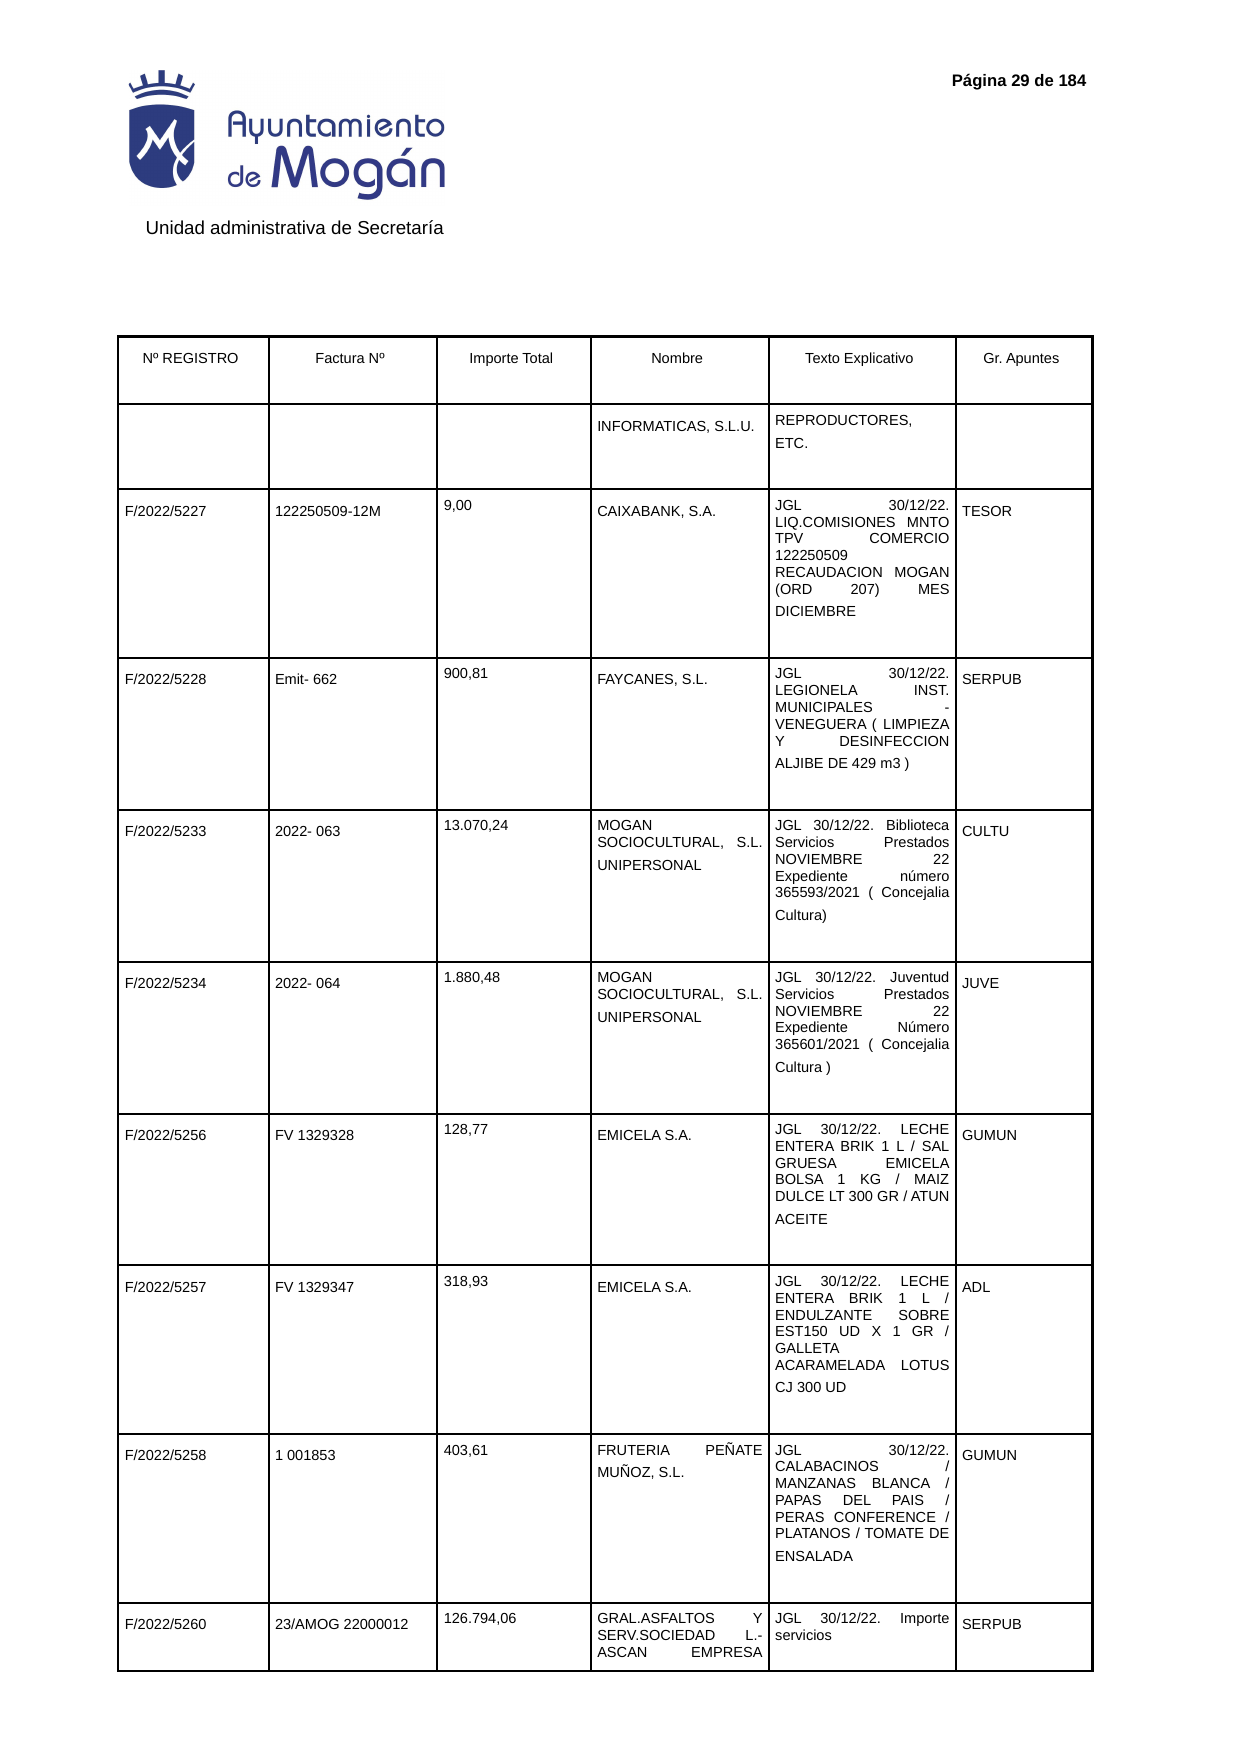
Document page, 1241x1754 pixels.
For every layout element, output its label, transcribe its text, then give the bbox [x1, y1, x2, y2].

picture [128, 70, 445, 206]
table_cell MOGAN SOCIOCULTURAL, S.L. UNIPERSONAL [592, 963, 768, 1112]
table_cell JGL 30/12/22. CALABACINOS / MANZANAS BLANCA / PAPAS DEL PAIS / PERAS CONFERENCE / PLATANOS / TOMATE DE ENSALADA [770, 1435, 955, 1602]
table_cell JGL 30/12/22. Biblioteca Servicios Prestados NOVIEMBRE 22 Expediente número 365593/2021 ( Concejalia Cultura) [770, 811, 955, 961]
table_cell F/2022/5260 [119, 1604, 268, 1669]
table_cell SERPUB [957, 659, 1091, 809]
table_cell F/2022/5227 [119, 490, 268, 657]
table_cell 318,93 [438, 1266, 590, 1433]
table_cell JUVE [957, 963, 1091, 1112]
table_cell CAIXABANK, S.A. [592, 490, 768, 657]
table_cell Emit- 662 [270, 659, 436, 809]
table_cell F/2022/5258 [119, 1435, 268, 1602]
table_cell 1 001853 [270, 1435, 436, 1602]
table_cell 2022- 063 [270, 811, 436, 961]
table_cell EMICELA S.A. [592, 1115, 768, 1264]
table_cell 403,61 [438, 1435, 590, 1602]
table_cell TESOR [957, 490, 1091, 657]
table_cell F/2022/5233 [119, 811, 268, 961]
table_cell ADL [957, 1266, 1091, 1433]
table_cell 9,00 [438, 490, 590, 657]
table_cell FV 1329347 [270, 1266, 436, 1433]
table_header Gr. Apuntes [957, 338, 1091, 403]
table_cell FV 1329328 [270, 1115, 436, 1264]
table_cell F/2022/5234 [119, 963, 268, 1112]
table_header Nombre [592, 338, 768, 403]
table_cell 1.880,48 [438, 963, 590, 1112]
table_cell 128,77 [438, 1115, 590, 1264]
table_cell 900,81 [438, 659, 590, 809]
table_cell [119, 405, 268, 488]
table_cell GUMUN [957, 1435, 1091, 1602]
table_cell 126.794,06 [438, 1604, 590, 1669]
table_cell EMICELA S.A. [592, 1266, 768, 1433]
table_cell JGL 30/12/22. LECHE ENTERA BRIK 1 L / SAL GRUESA EMICELA BOLSA 1 KG / MAIZ DULCE LT 300 GR / ATUN ACEITE [770, 1115, 955, 1264]
table_header Nº REGISTRO [119, 338, 268, 403]
table_cell JGL 30/12/22. LIQ.COMISIONES MNTO TPV COMERCIO 122250509 RECAUDACION MOGAN (ORD 207) MES DICIEMBRE [770, 490, 955, 657]
table_cell JGL 30/12/22. LEGIONELA INST. MUNICIPALES - VENEGUERA ( LIMPIEZA Y DESINFECCION ALJIBE DE 429 m3 ) [770, 659, 955, 809]
table_header Factura Nº [270, 338, 436, 403]
table_cell GUMUN [957, 1115, 1091, 1264]
table_cell JGL 30/12/22. Importe servicios [770, 1604, 955, 1669]
table_cell [270, 405, 436, 488]
table_cell CULTU [957, 811, 1091, 961]
table_cell INFORMATICAS, S.L.U. [592, 405, 768, 488]
table_cell 122250509-12M [270, 490, 436, 657]
table_cell FAYCANES, S.L. [592, 659, 768, 809]
table_header Importe Total [438, 338, 590, 403]
table_cell MOGAN SOCIOCULTURAL, S.L. UNIPERSONAL [592, 811, 768, 961]
table_cell SERPUB [957, 1604, 1091, 1669]
table_cell JGL 30/12/22. Juventud Servicios Prestados NOVIEMBRE 22 Expediente Número 365601/2021 ( Concejalia Cultura ) [770, 963, 955, 1112]
table_cell 2022- 064 [270, 963, 436, 1112]
table_cell REPRODUCTORES, ETC. [770, 405, 955, 488]
table_cell GRAL.ASFALTOS Y SERV.SOCIEDAD L.- ASCAN EMPRESA [592, 1604, 768, 1669]
table_cell F/2022/5256 [119, 1115, 268, 1264]
table_cell [957, 405, 1091, 488]
table_header Texto Explicativo [770, 338, 955, 403]
table_cell F/2022/5257 [119, 1266, 268, 1433]
table_cell FRUTERIA PEÑATE MUÑOZ, S.L. [592, 1435, 768, 1602]
table_cell JGL 30/12/22. LECHE ENTERA BRIK 1 L / ENDULZANTE SOBRE EST150 UD X 1 GR / GALLETA ACARAMELADA LOTUS CJ 300 UD [770, 1266, 955, 1433]
table_cell F/2022/5228 [119, 659, 268, 809]
table_cell 23/AMOG 22000012 [270, 1604, 436, 1669]
table_cell [438, 405, 590, 488]
table_cell 13.070,24 [438, 811, 590, 961]
